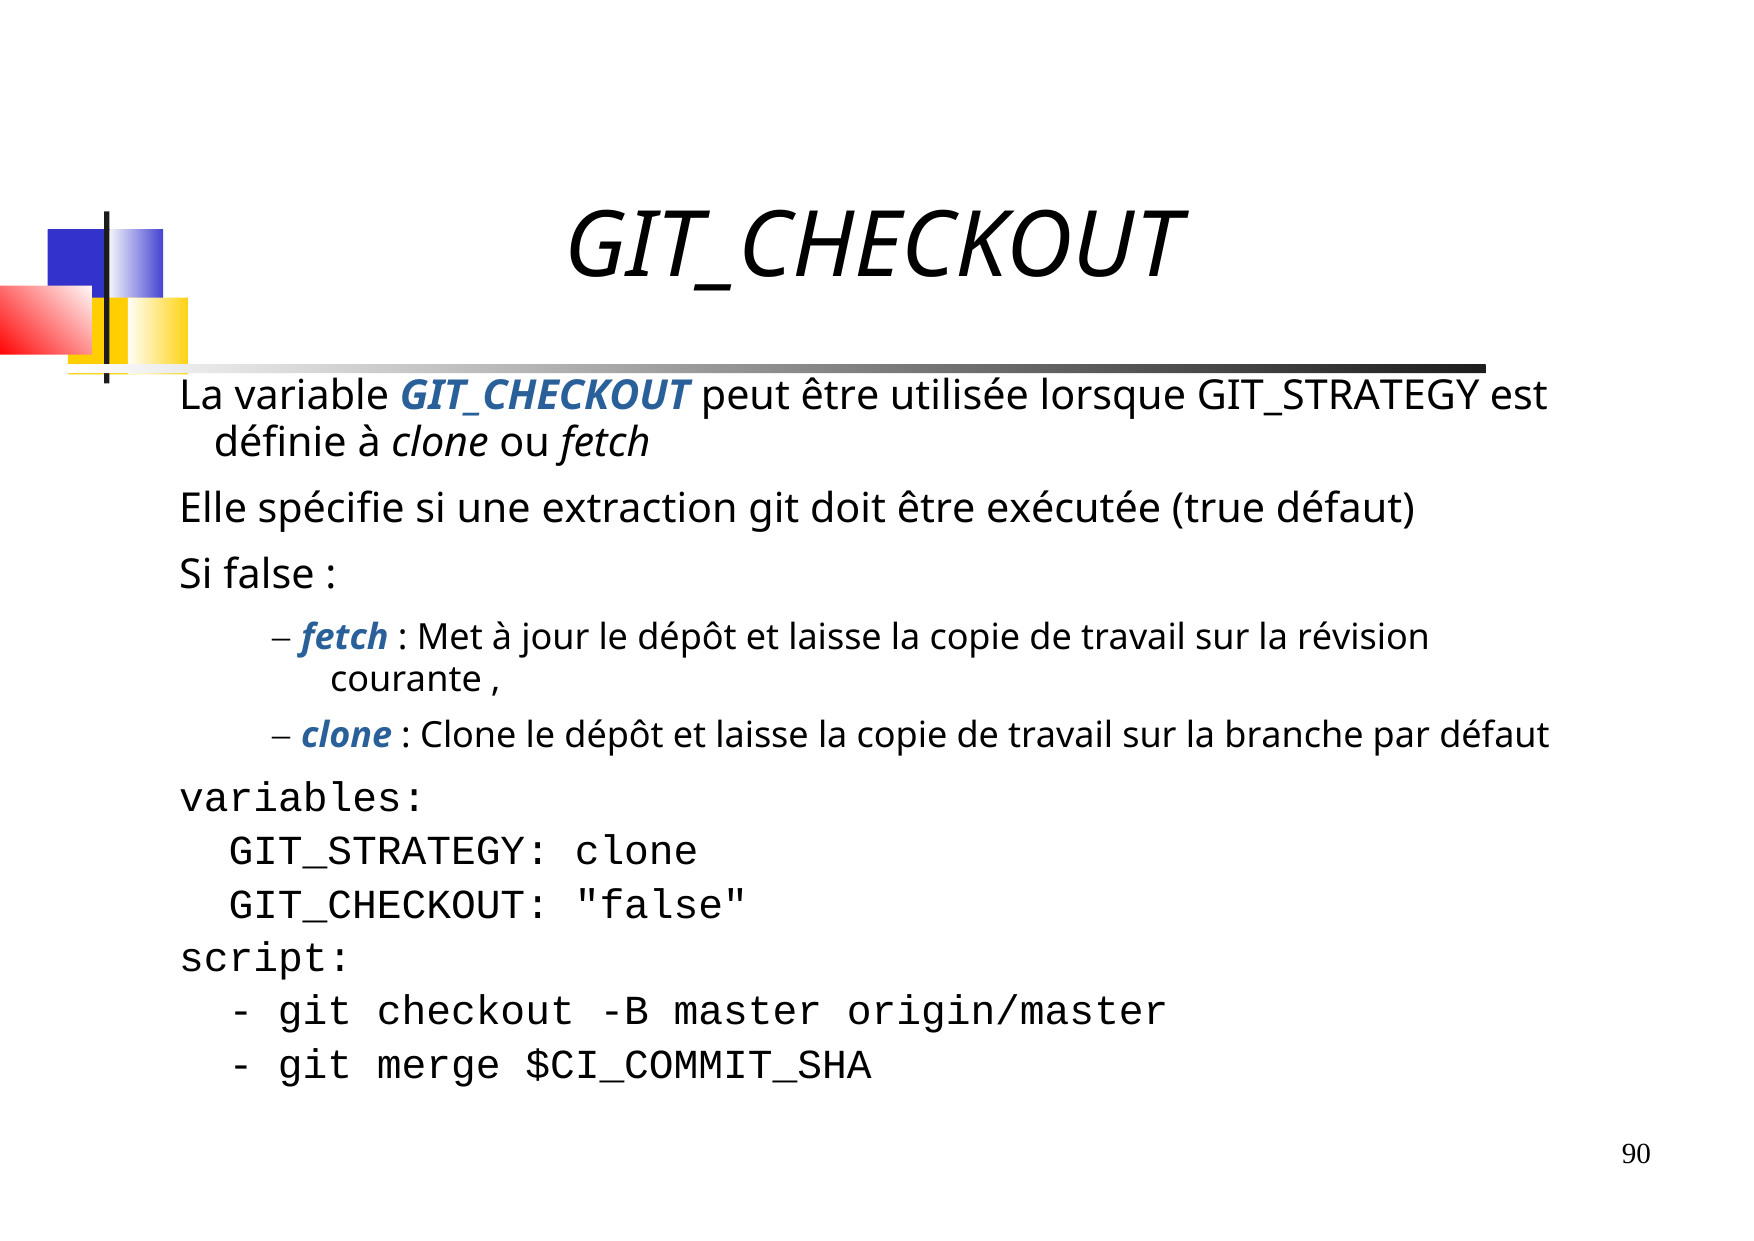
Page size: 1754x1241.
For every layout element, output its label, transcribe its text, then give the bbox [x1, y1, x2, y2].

title GIT_CHECKOUT [179, 139, 1567, 351]
list La variable GIT_CHECKOUT peut être utilisée lorsque GIT_STRATEGY est définie à clone ou fetch Elle spécifie si une extraction git doit être exécutée (true défaut) Si false : fetch : Met à jour le dépôt et laisse la copie de travail sur la révision courante , clone : Clone le dépôt et laisse la copie de travail sur la branche par défaut variables: GIT_STRATEGY: clone GIT_CHECKOUT: "false" script: - git checkout -B master origin/master - git merge $CI_COMMIT_SHA [179, 371, 1567, 1091]
